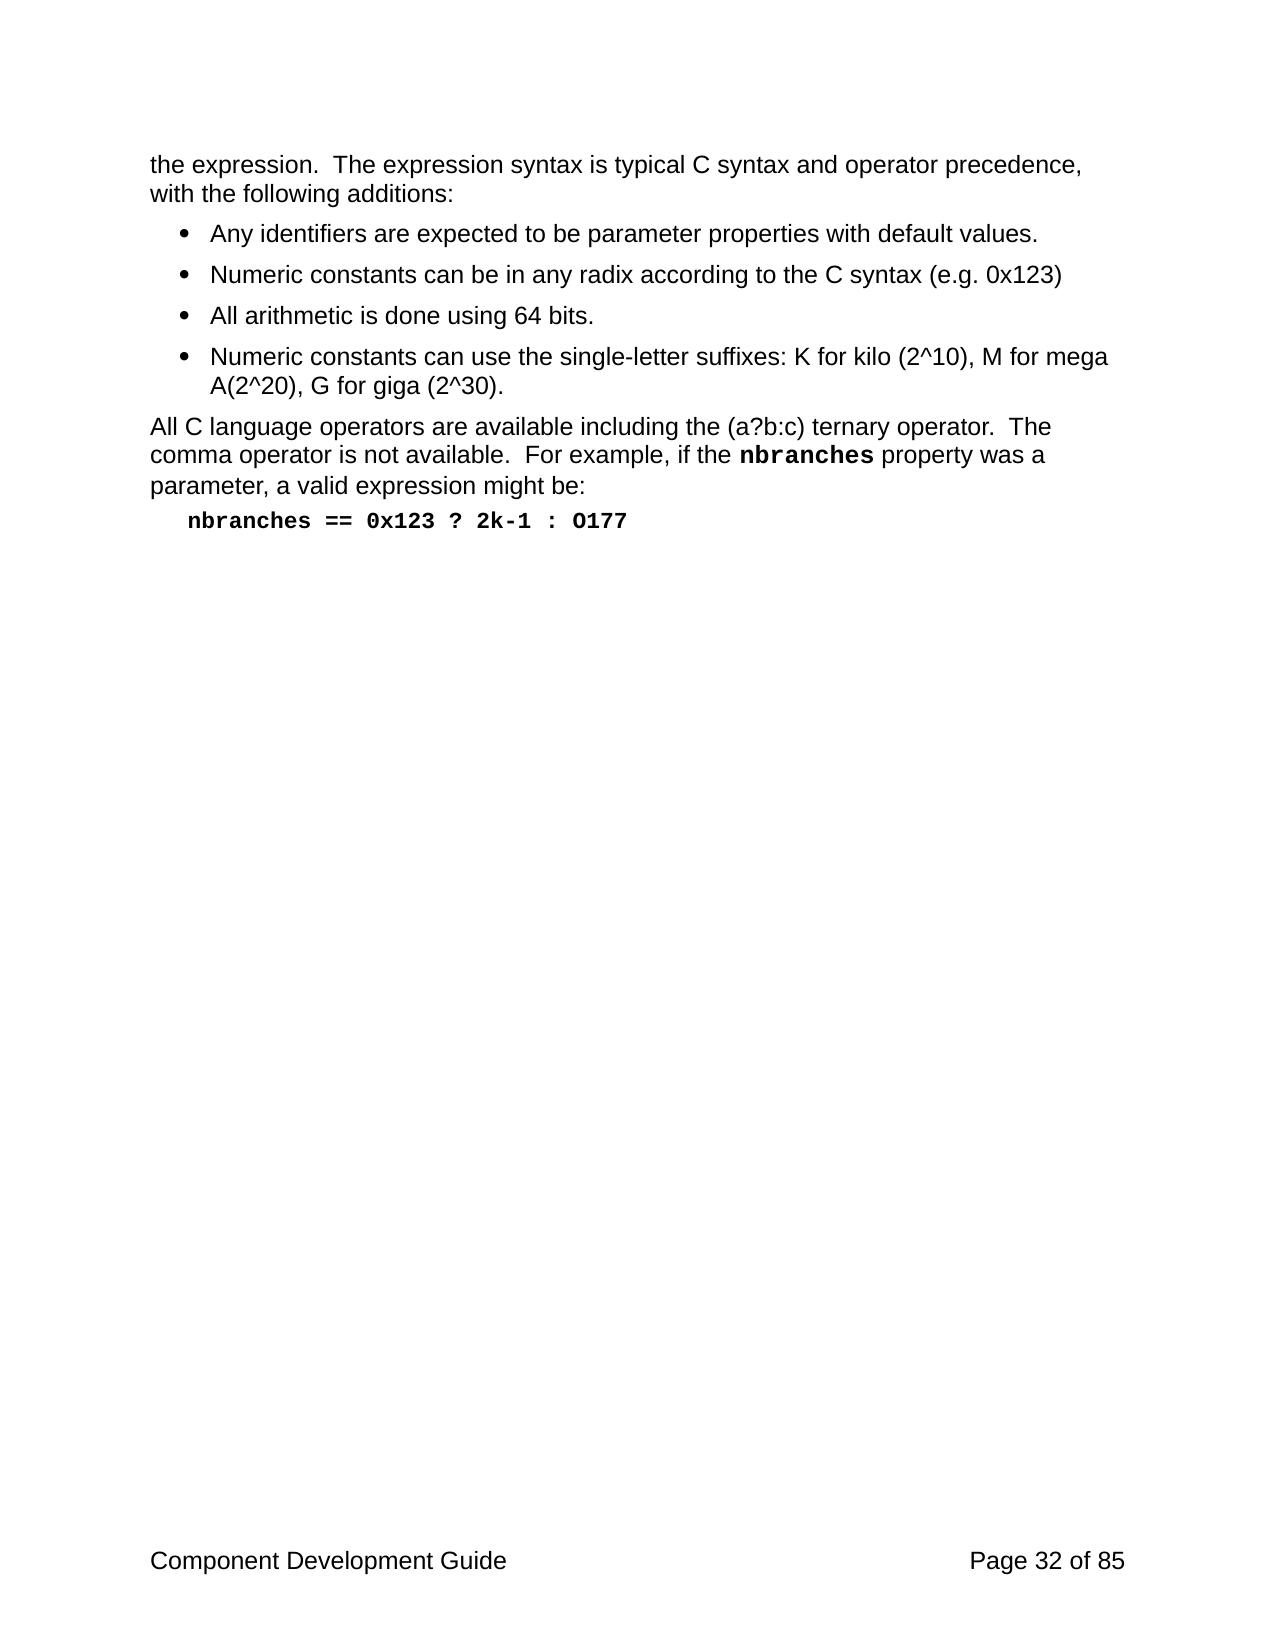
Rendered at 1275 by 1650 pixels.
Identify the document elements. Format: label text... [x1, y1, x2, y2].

list Any identifiers are expected to be parameter properties with default values. [180, 219, 1125, 248]
list All arithmetic is done using 64 bits. [180, 301, 1125, 330]
list Numeric constants can use the single-letter suffixes: K for kilo (2^10), M for mega A(2^20), G for giga (2^30). [180, 342, 1125, 399]
list Numeric constants can be in any radix according to the C syntax (e.g. 0x123) [180, 260, 1125, 289]
text the expression. The expression syntax is typical C syntax and operator precedence, with the following additions: [150, 150, 1125, 207]
text All C language operators are available including the (a?b:c) ternary operator. The comma operator is not available. For example, if the nbranches property was a parameter, a valid expression might be: [150, 412, 1125, 500]
text nbranches == 0x123 ? 2k-1 : O177 [187, 509, 1125, 535]
